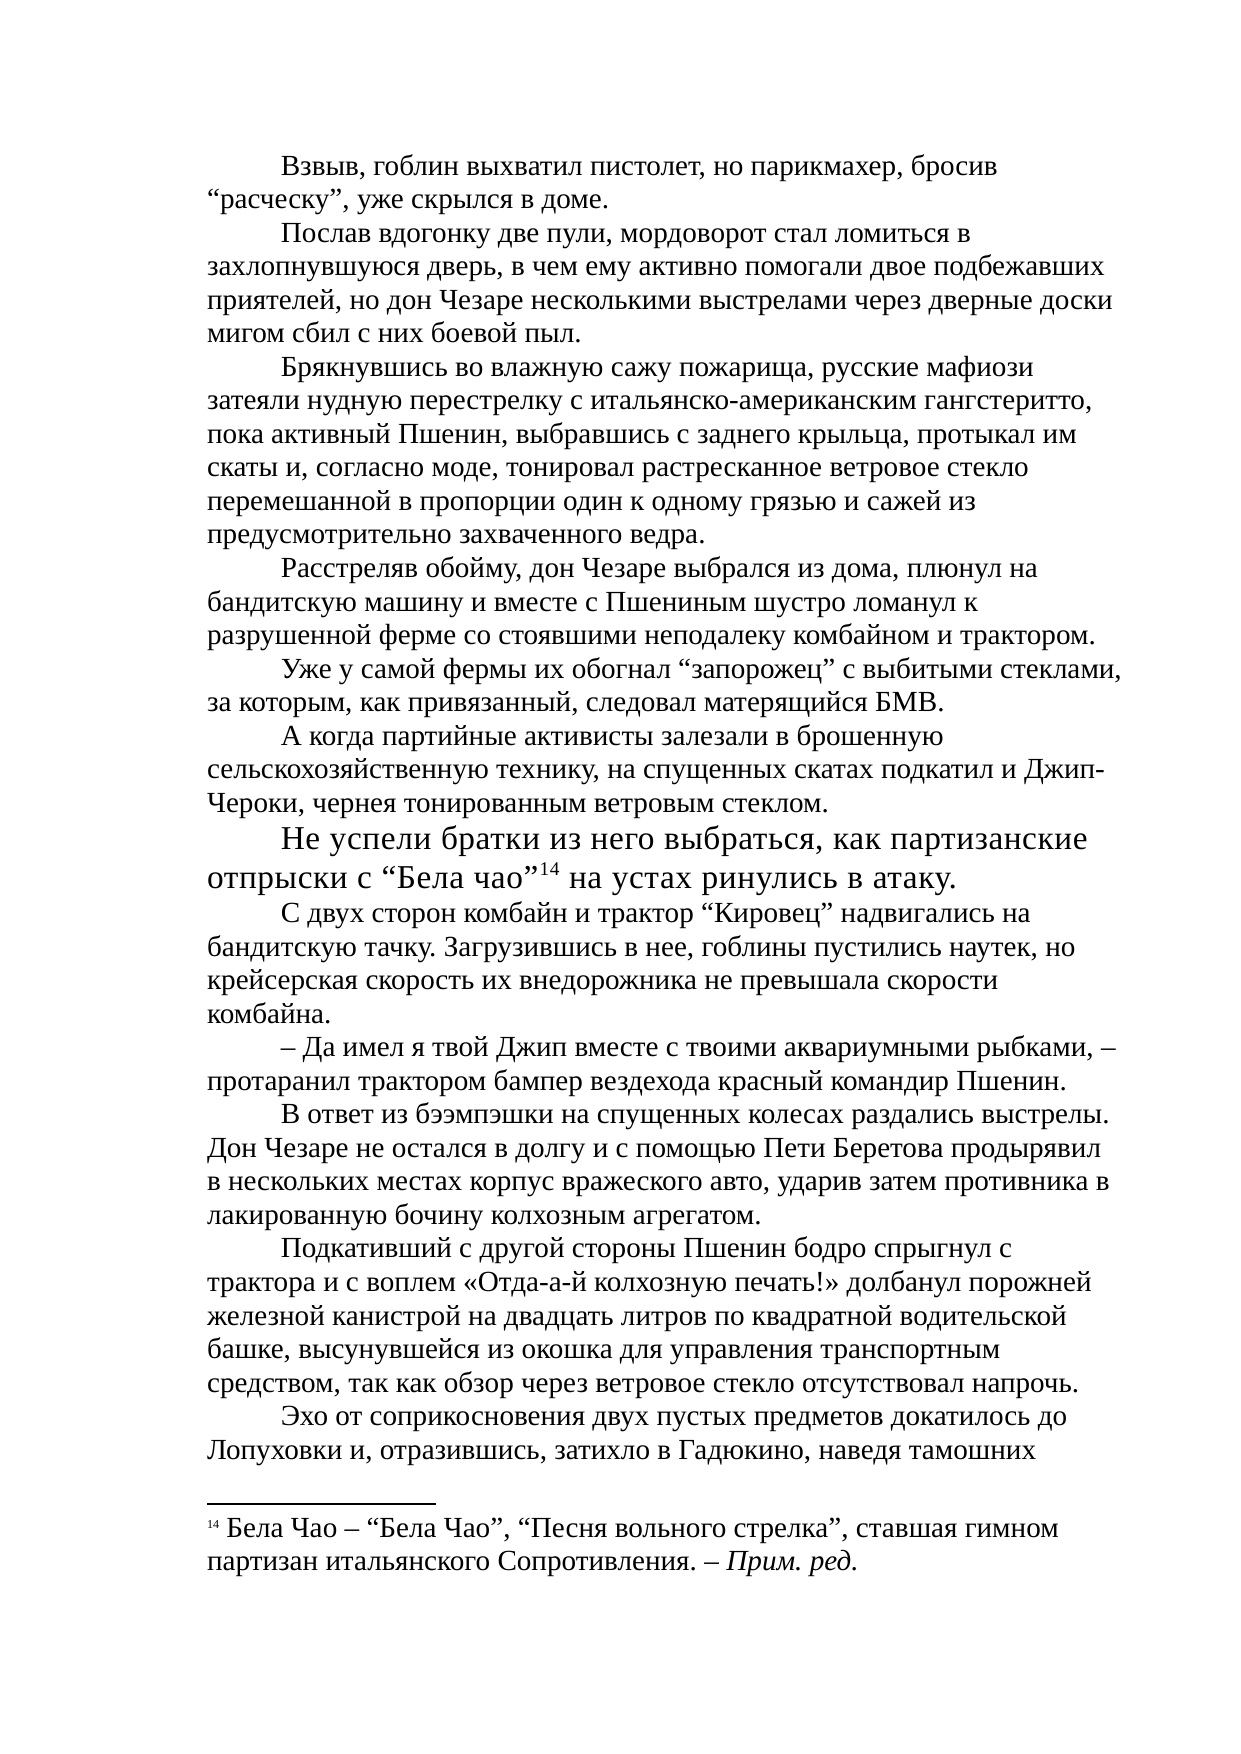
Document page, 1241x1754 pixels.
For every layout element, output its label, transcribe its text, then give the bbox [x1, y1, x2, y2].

text Брякнувшись во влажную сажу пожарища, русские мафиози затеяли нудную перестрелку с итальянско-американским гангстеритто, пока активный Пшенин, выбравшись с заднего крыльца, протыкал им скаты и, согласно моде, тонировал растресканное ветровое стекло перемешанной в пропорции один к одному грязью и сажей из предусмотрительно захваченного ведра. [207, 349, 1122, 550]
text Не успели братки из него выбраться, как партизанские отпрыски с “Бела чао” на устах ринулись в атаку. [207, 818, 1122, 895]
text Бела Чао – “Бела Чао”, “Песня вольного стрелка”, ставшая гимном партизан итальянского Сопротивления. – Прим. ред. [207, 1510, 1122, 1577]
text В ответ из бээмпэшки на спущенных колесах раздались выстрелы. Дон Чезаре не остался в долгу и с помощью Пети Беретова продырявил в нескольких местах корпус вражеского авто, ударив затем противника в лакированную бочину колхозным агрегатом. [207, 1096, 1122, 1231]
text Взвыв, гоблин выхватил пистолет, но парикмахер, бросив “расческу”, уже скрылся в доме. [207, 148, 1122, 215]
text – Да имел я твой Джип вместе с твоими аквариумными рыбками, – протаранил трактором бампер вездехода красный командир Пшенин. [207, 1029, 1122, 1096]
text Эхо от соприкосновения двух пустых предметов докатилось до Лопуховки и, отразившись, затихло в Гадюкино, наведя тамошних [207, 1398, 1122, 1465]
text Подкативший с другой стороны Пшенин бодро спрыгнул с трактора и с воплем «Отда-а-й колхозную печать!» долбанул порожней железной канистрой на двадцать литров по квадратной водительской башке, высунувшейся из окошка для управления транспортным средством, так как обзор через ветровое стекло отсутствовал напрочь. [207, 1231, 1122, 1398]
text Расстреляв обойму, дон Чезаре выбрался из дома, плюнул на бандитскую машину и вместе с Пшениным шустро ломанул к разрушенной ферме со стоявшими неподалеку комбайном и трактором. [207, 550, 1122, 651]
text Послав вдогонку две пули, мордоворот стал ломиться в захлопнувшуюся дверь, в чем ему активно помогали двое подбежавших приятелей, но дон Чезаре несколькими выстрелами через дверные доски мигом сбил с них боевой пыл. [207, 215, 1122, 349]
text С двух сторон комбайн и трактор “Кировец” надвигались на бандитскую тачку. Загрузившись в нее, гоблины пустились наутек, но крейсерская скорость их внедорожника не превышала скорости комбайна. [207, 895, 1122, 1029]
text Уже у самой фермы их обогнал “запорожец” с выбитыми стеклами, за которым, как привязанный, следовал матерящийся БМВ. [207, 651, 1122, 718]
text А когда партийные активисты залезали в брошенную сельскохозяйственную технику, на спущенных скатах подкатил и Джип-Чероки, чернея тонированным ветровым стеклом. [207, 718, 1122, 818]
